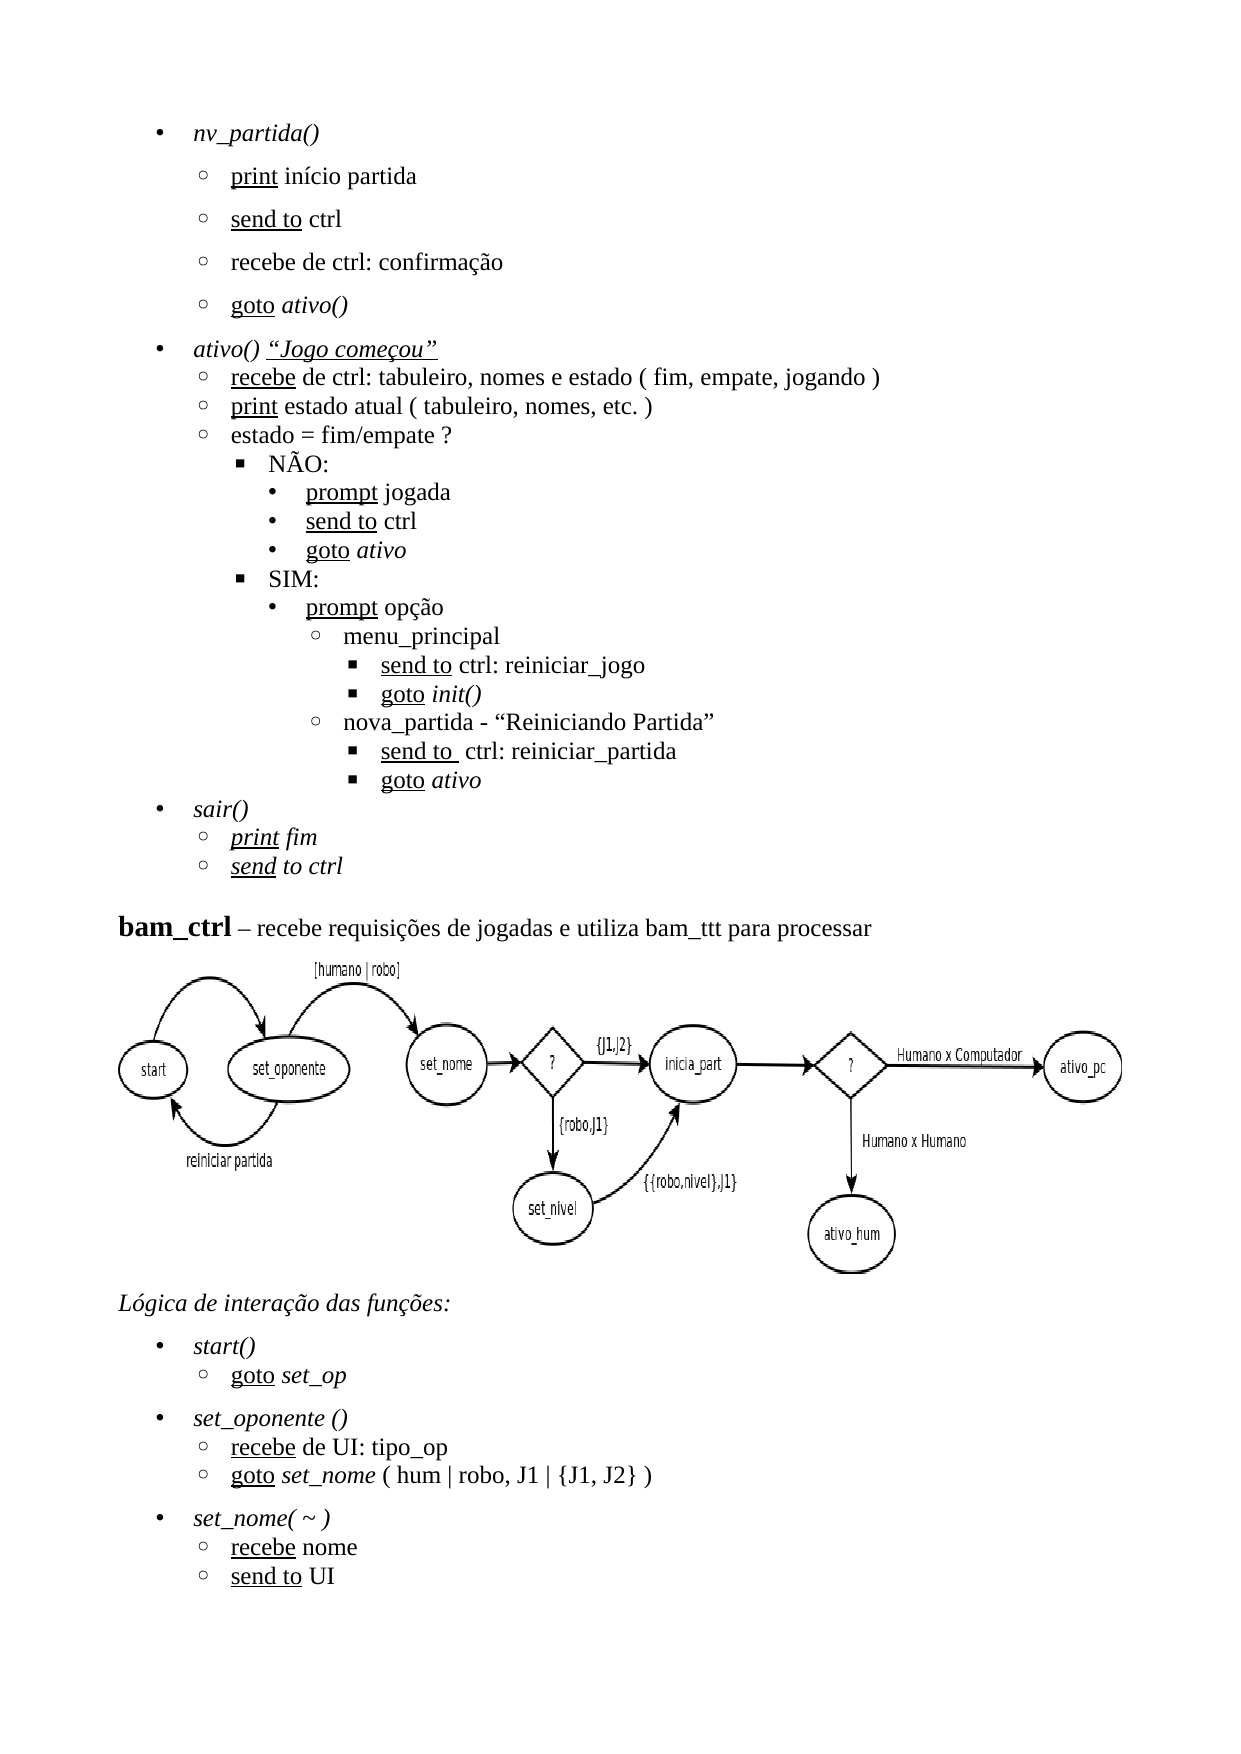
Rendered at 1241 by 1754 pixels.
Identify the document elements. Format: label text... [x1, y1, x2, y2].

list send to ctrl [268, 506, 1122, 535]
list SIM: [231, 564, 1122, 592]
list recebe de UI: tipo_op [193, 1432, 1122, 1460]
list send to ctrl [193, 851, 1122, 880]
list send to ctrl: reiniciar_jogo [343, 650, 1122, 679]
list goto init() [343, 679, 1122, 707]
list goto ativo [343, 765, 1122, 794]
list nv_partida() [156, 118, 1122, 147]
list goto ativo() [193, 291, 1122, 319]
list goto set_nome ( hum | robo, J1 | {J1, J2} ) [193, 1460, 1122, 1489]
list goto ativo [268, 535, 1122, 564]
text bam_ctrl – recebe requisições de jogadas e utiliza bam_ttt para processar [118, 909, 1122, 942]
list goto set_op [193, 1360, 1122, 1388]
text Lógica de interação das funções: [118, 1274, 1122, 1317]
list set_nome( ~ ) [156, 1503, 1122, 1532]
list print início partida [193, 161, 1122, 190]
list prompt jogada [268, 477, 1122, 506]
list recebe de ctrl: tabuleiro, nomes e estado ( fim, empate, jogando ) [193, 362, 1122, 391]
list recebe nome [193, 1532, 1122, 1561]
picture [118, 959, 1122, 1274]
list set_oponente () [156, 1403, 1122, 1432]
list recebe de ctrl: confirmação [193, 247, 1122, 276]
list print fim [193, 822, 1122, 851]
list print estado atual ( tabuleiro, nomes, etc. ) [193, 391, 1122, 420]
list send to ctrl: reiniciar_partida [343, 736, 1122, 765]
list nova_partida - “Reiniciando Partida” [306, 707, 1122, 736]
list send to ctrl [193, 204, 1122, 233]
list NÃO: [231, 449, 1122, 477]
list menu_principal [306, 621, 1122, 650]
list prompt opção [268, 592, 1122, 621]
list ativo() “Jogo começou” [156, 334, 1122, 362]
list send to UI [193, 1561, 1122, 1590]
list sair() [156, 794, 1122, 822]
list estado = fim/empate ? [193, 420, 1122, 449]
list start() [156, 1331, 1122, 1360]
